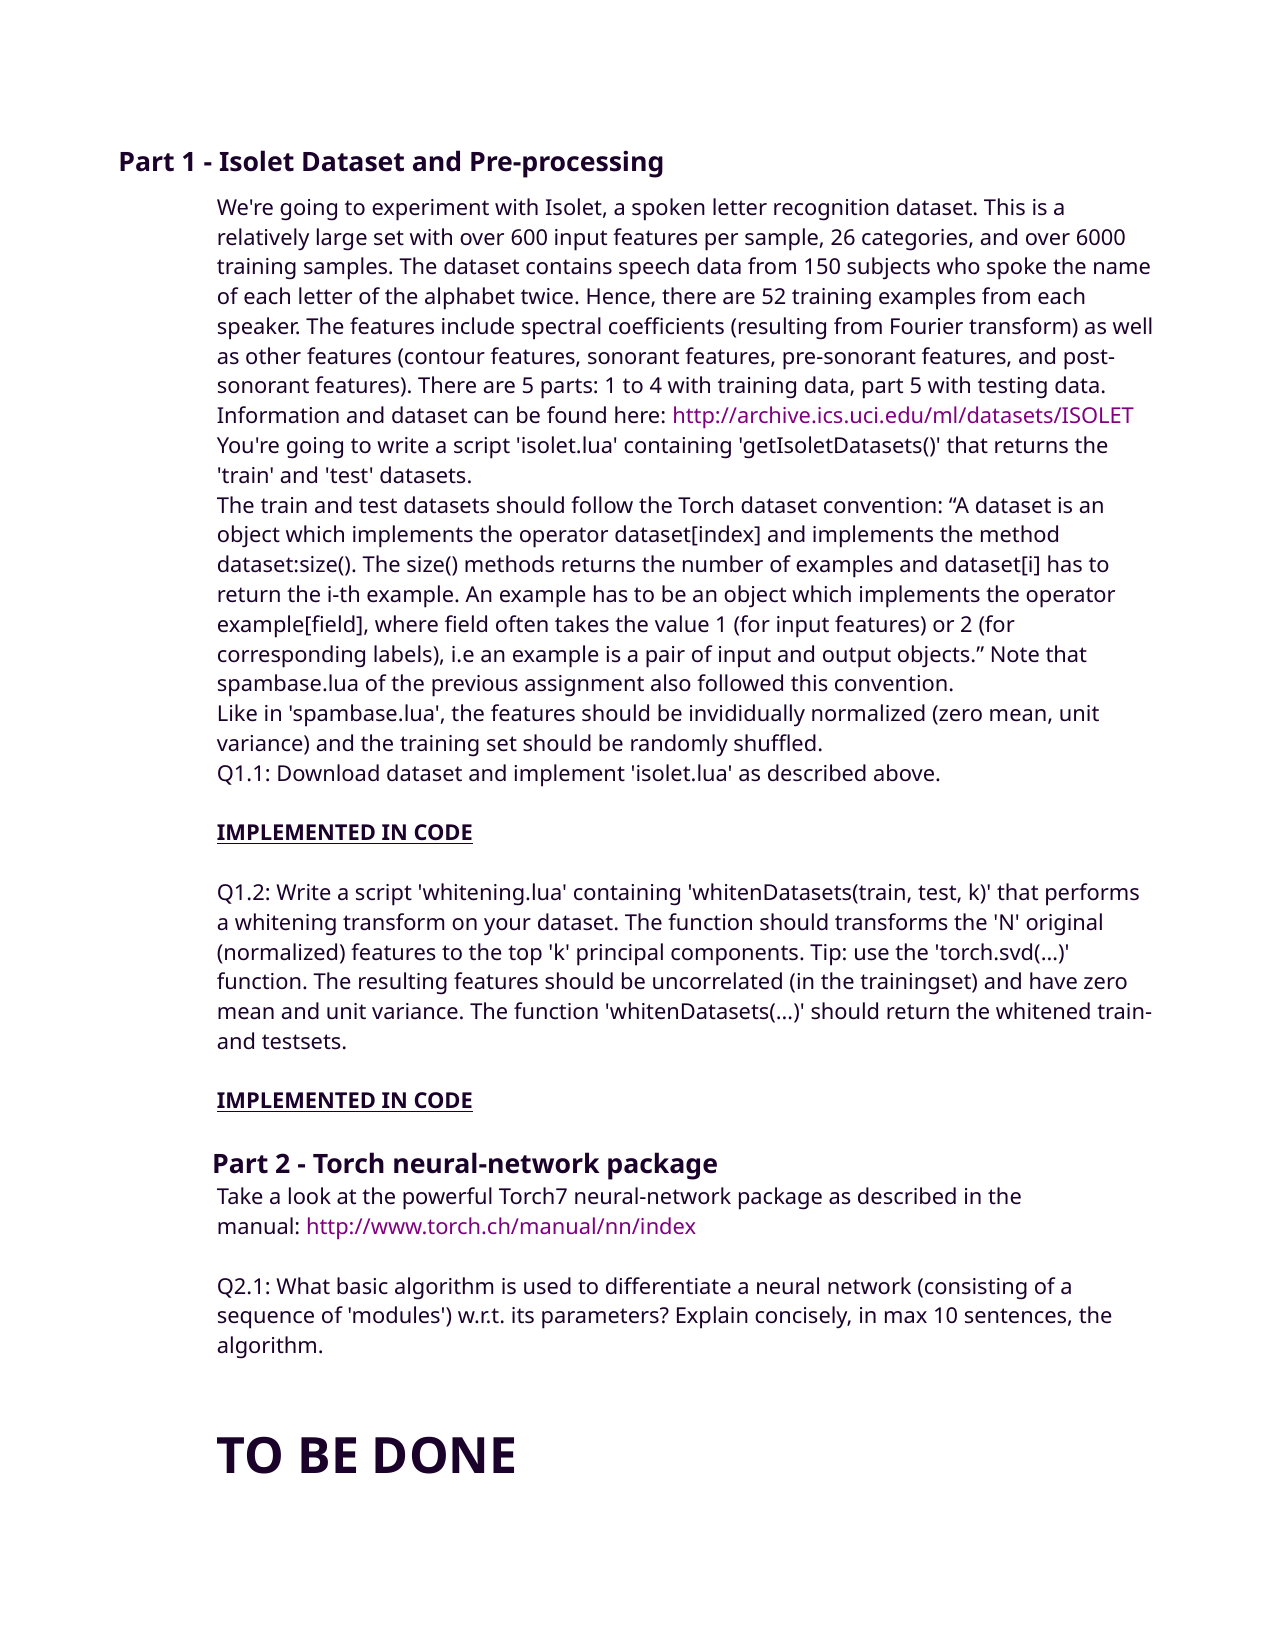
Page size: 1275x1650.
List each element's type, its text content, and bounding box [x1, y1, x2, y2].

text TO BE DONE [217, 1419, 1157, 1488]
text Q1.1: Download dataset and implement 'isolet.lua' as described above. [217, 758, 1157, 788]
text Like in 'spambase.lua', the features should be invididually normalized (zero mean, unit variance) and the training set should be randomly shuffled. [217, 698, 1157, 758]
text We're going to experiment with Isolet, a spoken letter recognition dataset. This is a relatively large set with over 600 input features per sample, 26 categories, and over 6000 training samples. The dataset contains speech data from 150 subjects who spoke the name of each letter of the alphabet twice. Hence, there are 52 training examples from each speaker. The features include spectral coefficients (resulting from Fourier transform) as well as other features (contour features, sonorant features, pre-sonorant features, and post-sonorant features). There are 5 parts: 1 to 4 with training data, part 5 with testing data. Information and dataset can be found here: http://archive.ics.uci.edu/ml/datasets/ISOLET [217, 192, 1157, 430]
subtitle Part 2 - Torch neural-network package [212, 1145, 1157, 1181]
text Q1.2: Write a script 'whitening.lua' containing 'whitenDatasets(train, test, k)' that performs a whitening transform on your dataset. The function should transforms the 'N' original (normalized) features to the top 'k' principal components. Tip: use the 'torch.svd(…)' function. The resulting features should be uncorrelated (in the trainingset) and have zero mean and unit variance. The function 'whitenDatasets(…)' should return the whitened train- and testsets. [217, 877, 1157, 1056]
text IMPLEMENTED IN CODE [217, 1086, 1157, 1115]
text The train and test datasets should follow the Torch dataset convention: “A dataset is an object which implements the operator dataset[index] and implements the method dataset:size(). The size() methods returns the number of examples and dataset[i] has to return the i-th example. An example has to be an object which implements the operator example[field], where field often takes the value 1 (for input features) or 2 (for corresponding labels), i.e an example is a pair of input and output objects.” Note that spambase.lua of the previous assignment also followed this convention. [217, 490, 1157, 698]
text Take a look at the powerful Torch7 neural-network package as described in the manual: http://www.torch.ch/manual/nn/index [217, 1181, 1157, 1241]
subtitle Part 1 - Isolet Dataset and Pre-processing [118, 143, 1157, 179]
text You're going to write a script 'isolet.lua' containing 'getIsoletDatasets()' that returns the 'train' and 'test' datasets. [217, 430, 1157, 490]
text Q2.1: What basic algorithm is used to differentiate a neural network (consisting of a sequence of 'modules') w.r.t. its parameters? Explain concisely, in max 10 sentences, the algorithm. [217, 1271, 1157, 1360]
text IMPLEMENTED IN CODE [217, 817, 1157, 847]
